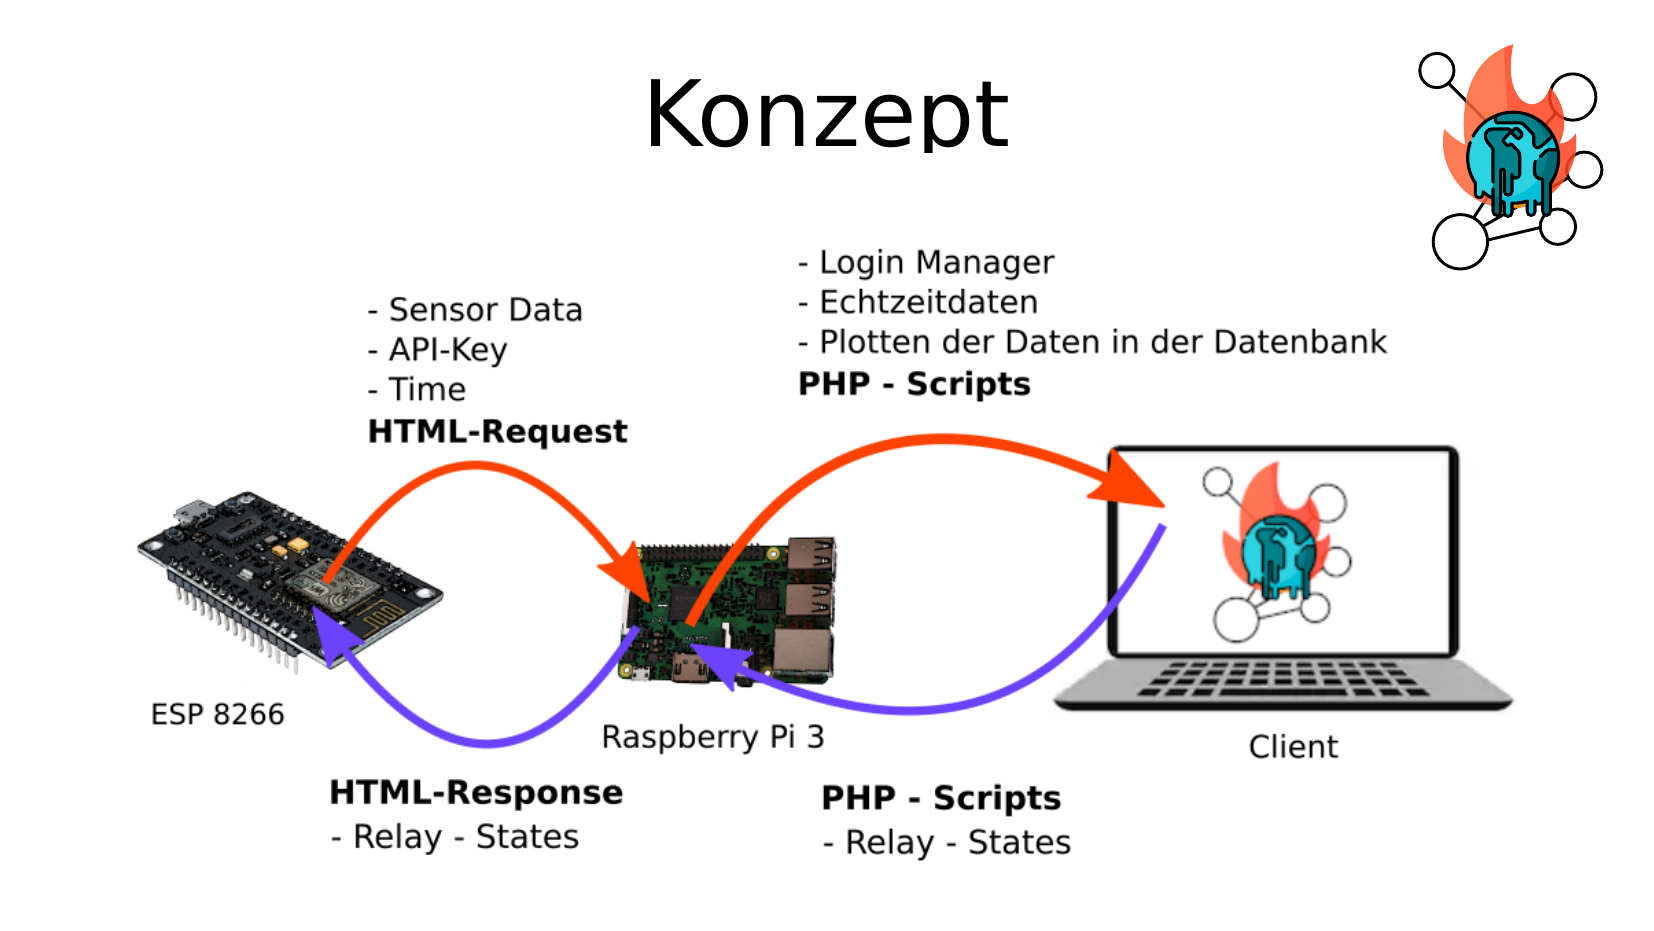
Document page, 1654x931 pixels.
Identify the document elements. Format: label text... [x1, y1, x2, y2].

picture [91, 37, 1621, 877]
title Konzept [82, 37, 1380, 193]
